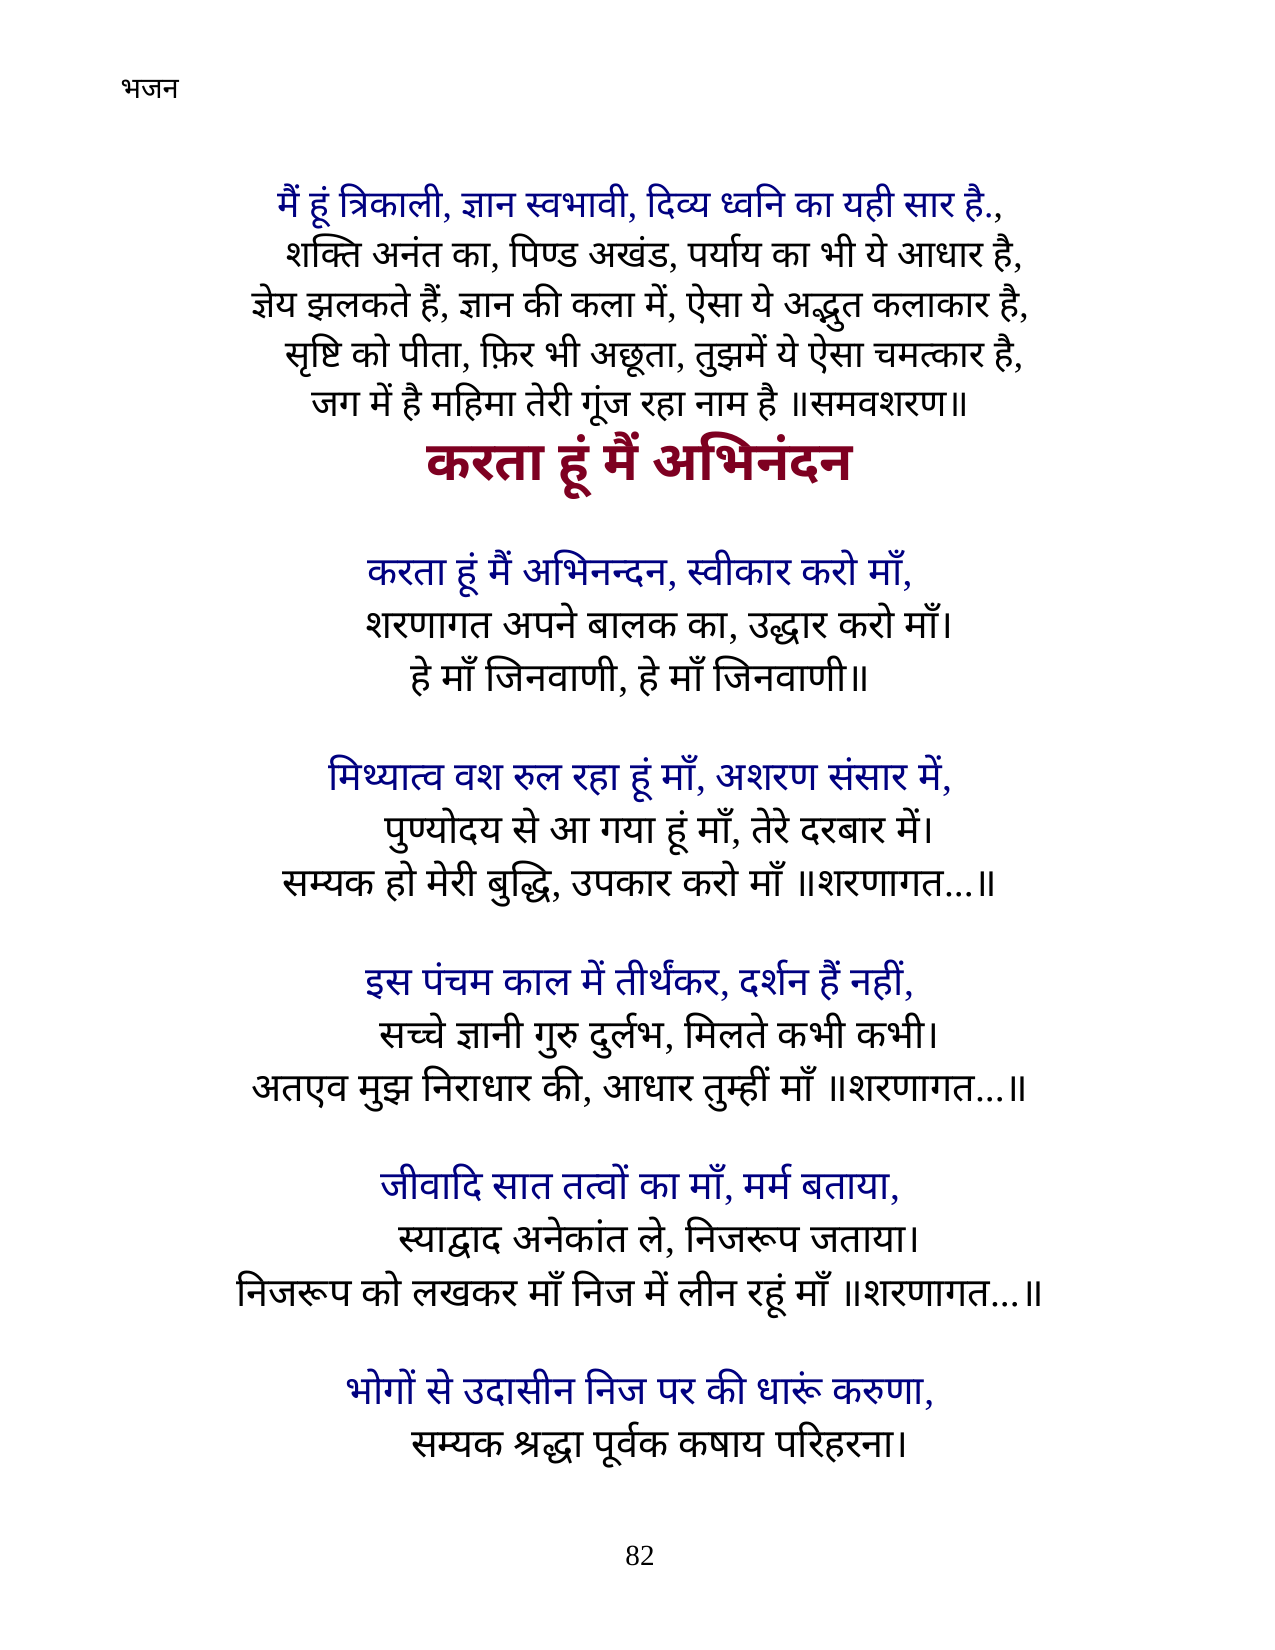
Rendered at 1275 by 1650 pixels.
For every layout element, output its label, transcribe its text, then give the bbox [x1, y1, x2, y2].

text मैं हूं त्रिकाली, ज्ञान स्वभावी, दिव्य ध्वनि का यही सार है., [83, 182, 1196, 232]
text शक्ति अनंत का, पिण्ड अखंड, पर्याय का भी ये आधार है, [83, 232, 1196, 283]
text पुण्योदय से आ गया हूं माँ, तेरे दरबार में। [83, 806, 1196, 859]
text स्याद्वाद अनेकांत ले, निजरूप जताया। [83, 1216, 1196, 1269]
text करता हूं मैं अभिनन्दन, स्वीकार करो माँ, [83, 548, 1196, 601]
text हे माँ जिनवाणी, हे माँ जिनवाणी॥ [83, 654, 1196, 707]
text अतएव मुझ निराधार की, आधार तुम्हीं माँ ॥शरणागत...॥ [83, 1064, 1196, 1117]
text निजरूप को लखकर माँ निज में लीन रहूं माँ ॥शरणागत...॥ [83, 1269, 1196, 1322]
text ज्ञेय झलकते हैं, ज्ञान की कला में, ऐसा ये अद्भुत कलाकार है, [83, 283, 1196, 333]
text शरणागत अपने बालक का, उद्धार करो माँ। [83, 601, 1196, 654]
text सम्यक श्रद्धा पूर्वक कषाय परिहरना। [83, 1421, 1196, 1474]
text सम्यक हो मेरी बुद्धि, उपकार करो माँ ॥शरणागत...॥ [83, 859, 1196, 912]
text सच्चे ज्ञानी गुरु दुर्लभ, मिलते कभी कभी। [83, 1011, 1196, 1064]
text करता हूं मैं अभिनंदन [83, 432, 1196, 503]
text जीवादि सात तत्वों का माँ, मर्म बताया, [83, 1163, 1196, 1216]
text इस पंचम काल में तीर्थंकर, दर्शन हैं नहीं, [83, 958, 1196, 1011]
text मिथ्यात्व वश रुल रहा हूं माँ, अशरण संसार में, [83, 753, 1196, 806]
text जग में है महिमा तेरी गूंज रहा नाम है ॥समवशरण॥ [83, 383, 1196, 432]
text सृष्टि को पीता, फ़िर भी अछूता, तुझमें ये ऐसा चमत्कार है, [83, 333, 1196, 383]
text भोगों से उदासीन निज पर की धारूं करुणा, [83, 1368, 1196, 1421]
